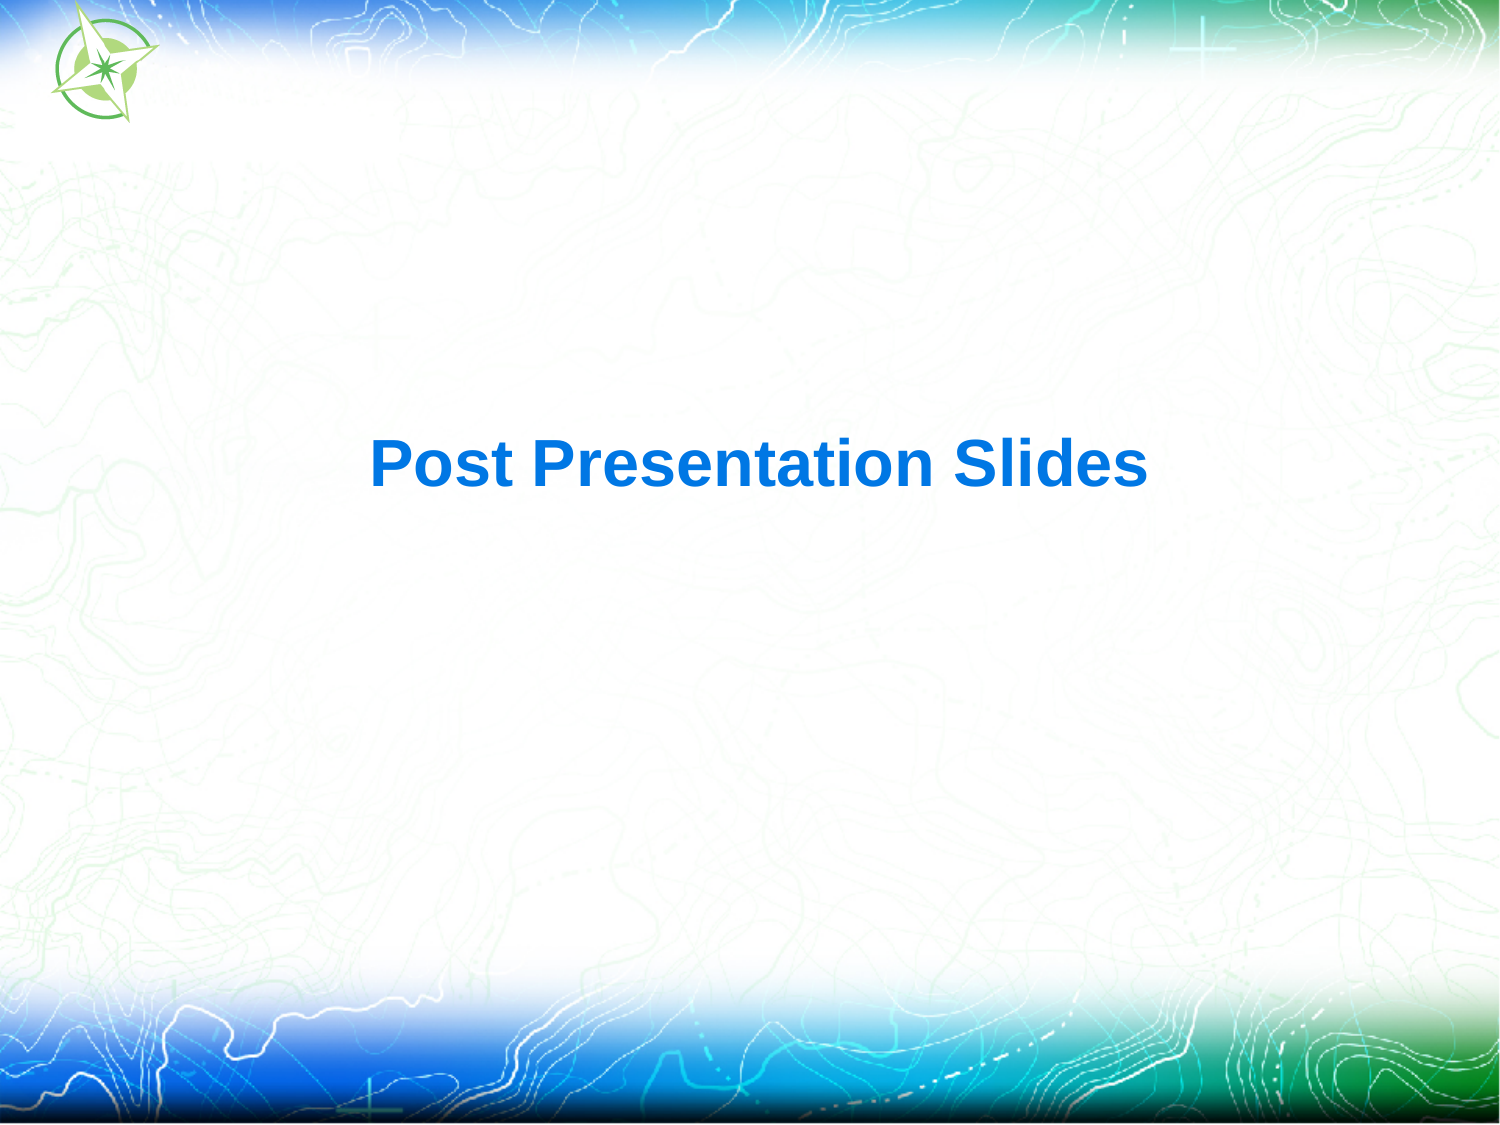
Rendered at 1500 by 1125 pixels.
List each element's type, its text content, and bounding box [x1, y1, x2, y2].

picture [0, 0, 1500, 1125]
title Post Presentation Slides [354, 413, 1194, 515]
